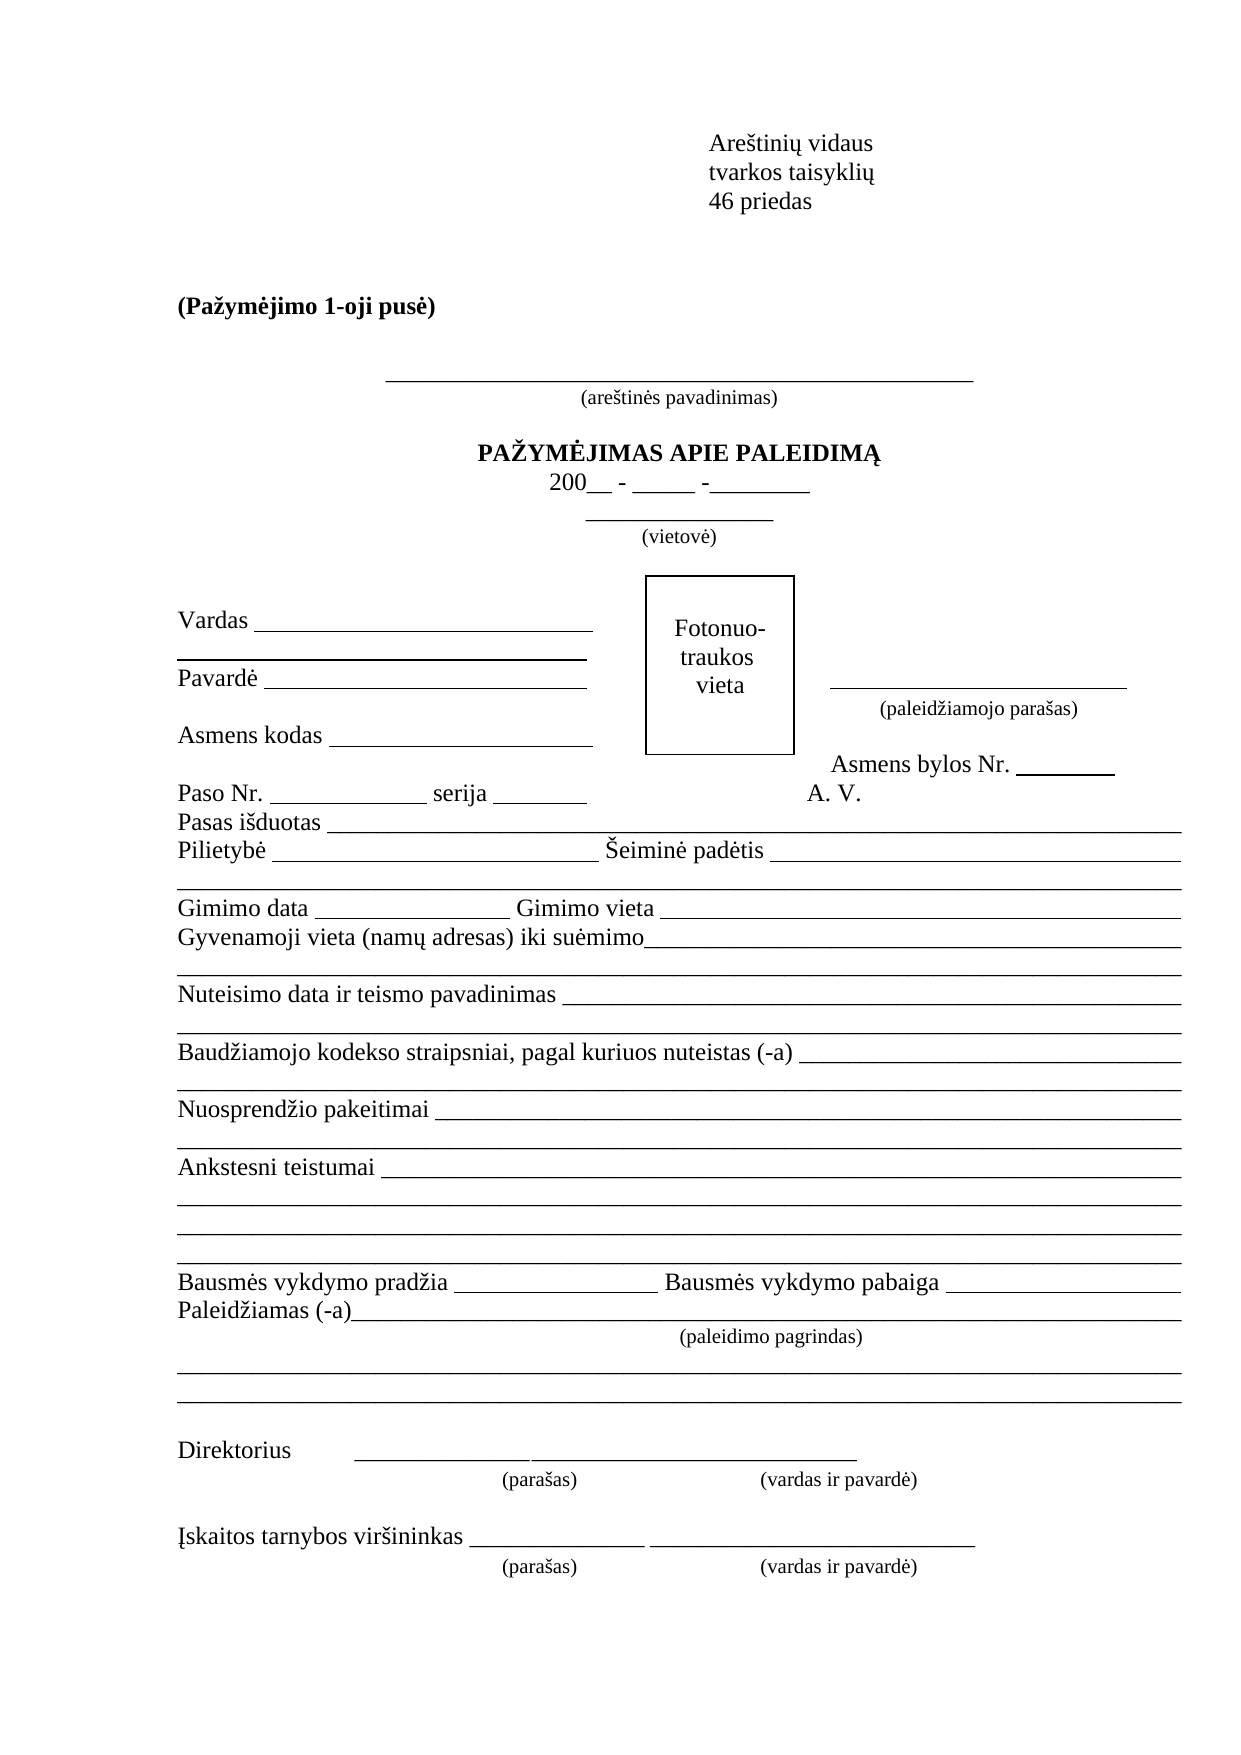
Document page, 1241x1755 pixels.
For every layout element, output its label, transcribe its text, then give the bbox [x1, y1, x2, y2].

text Paso Nr. serija A. V. [177, 778, 1181, 807]
text Vardas [177, 606, 645, 634]
text Nuteisimo data ir teismo pavadinimas [177, 979, 1181, 1008]
text 200__ - _____ -________ [177, 467, 1181, 495]
text Pasas išduotas [177, 807, 1181, 836]
text [795, 606, 1181, 634]
text (vietovė) [177, 524, 1181, 548]
text Pavardė [177, 663, 645, 692]
text [795, 663, 1181, 692]
text PAŽYMĖJIMAS APIE PALEIDIMĄ [177, 438, 1181, 467]
text tvarkos taisyklių [177, 157, 1181, 186]
text 46 priedas [177, 186, 1181, 214]
text Įskaitos tarnybos viršininkas ______________ __________________________ [177, 1521, 1181, 1550]
text (parašas) (vardas ir pavardė) [177, 1550, 1181, 1578]
text Asmens bylos Nr. [177, 749, 1181, 778]
text Baudžiamojo kodekso straipsniai, pagal kuriuos nuteistas (-a) [177, 1037, 1181, 1066]
text [177, 692, 645, 721]
text Gimimo data Gimimo vieta [177, 893, 1181, 922]
text Paleidžiamas (-a) [177, 1296, 1181, 1324]
text _______________ [177, 495, 1181, 524]
text (parašas) (vardas ir pavardė) [177, 1463, 1181, 1492]
text Asmens kodas [177, 721, 645, 749]
text [795, 721, 1181, 749]
text _______________________________________________ [177, 356, 1181, 385]
text (areštinės pavadinimas) [177, 385, 1181, 409]
text Gyvenamoji vieta (namų adresas) iki suėmimo [177, 922, 1181, 951]
text Pilietybė Šeiminė padėtis [177, 836, 1181, 864]
text (paleidžiamojo parašas) [795, 692, 1181, 721]
text (Pažymėjimo 1-oji pusė) [177, 291, 1181, 320]
text (paleidimo pagrindas) [177, 1324, 1181, 1348]
text Areštinių vidaus [177, 128, 1181, 157]
text Nuosprendžio pakeitimai [177, 1094, 1181, 1123]
text vieta [662, 670, 778, 699]
text Fotonuo-traukos [662, 613, 778, 670]
text Direktorius ______________ __________________________ [177, 1435, 1181, 1463]
text Ankstesni teistumai [177, 1152, 1181, 1181]
text Bausmės vykdymo pradžia Bausmės vykdymo pabaiga [177, 1267, 1181, 1296]
